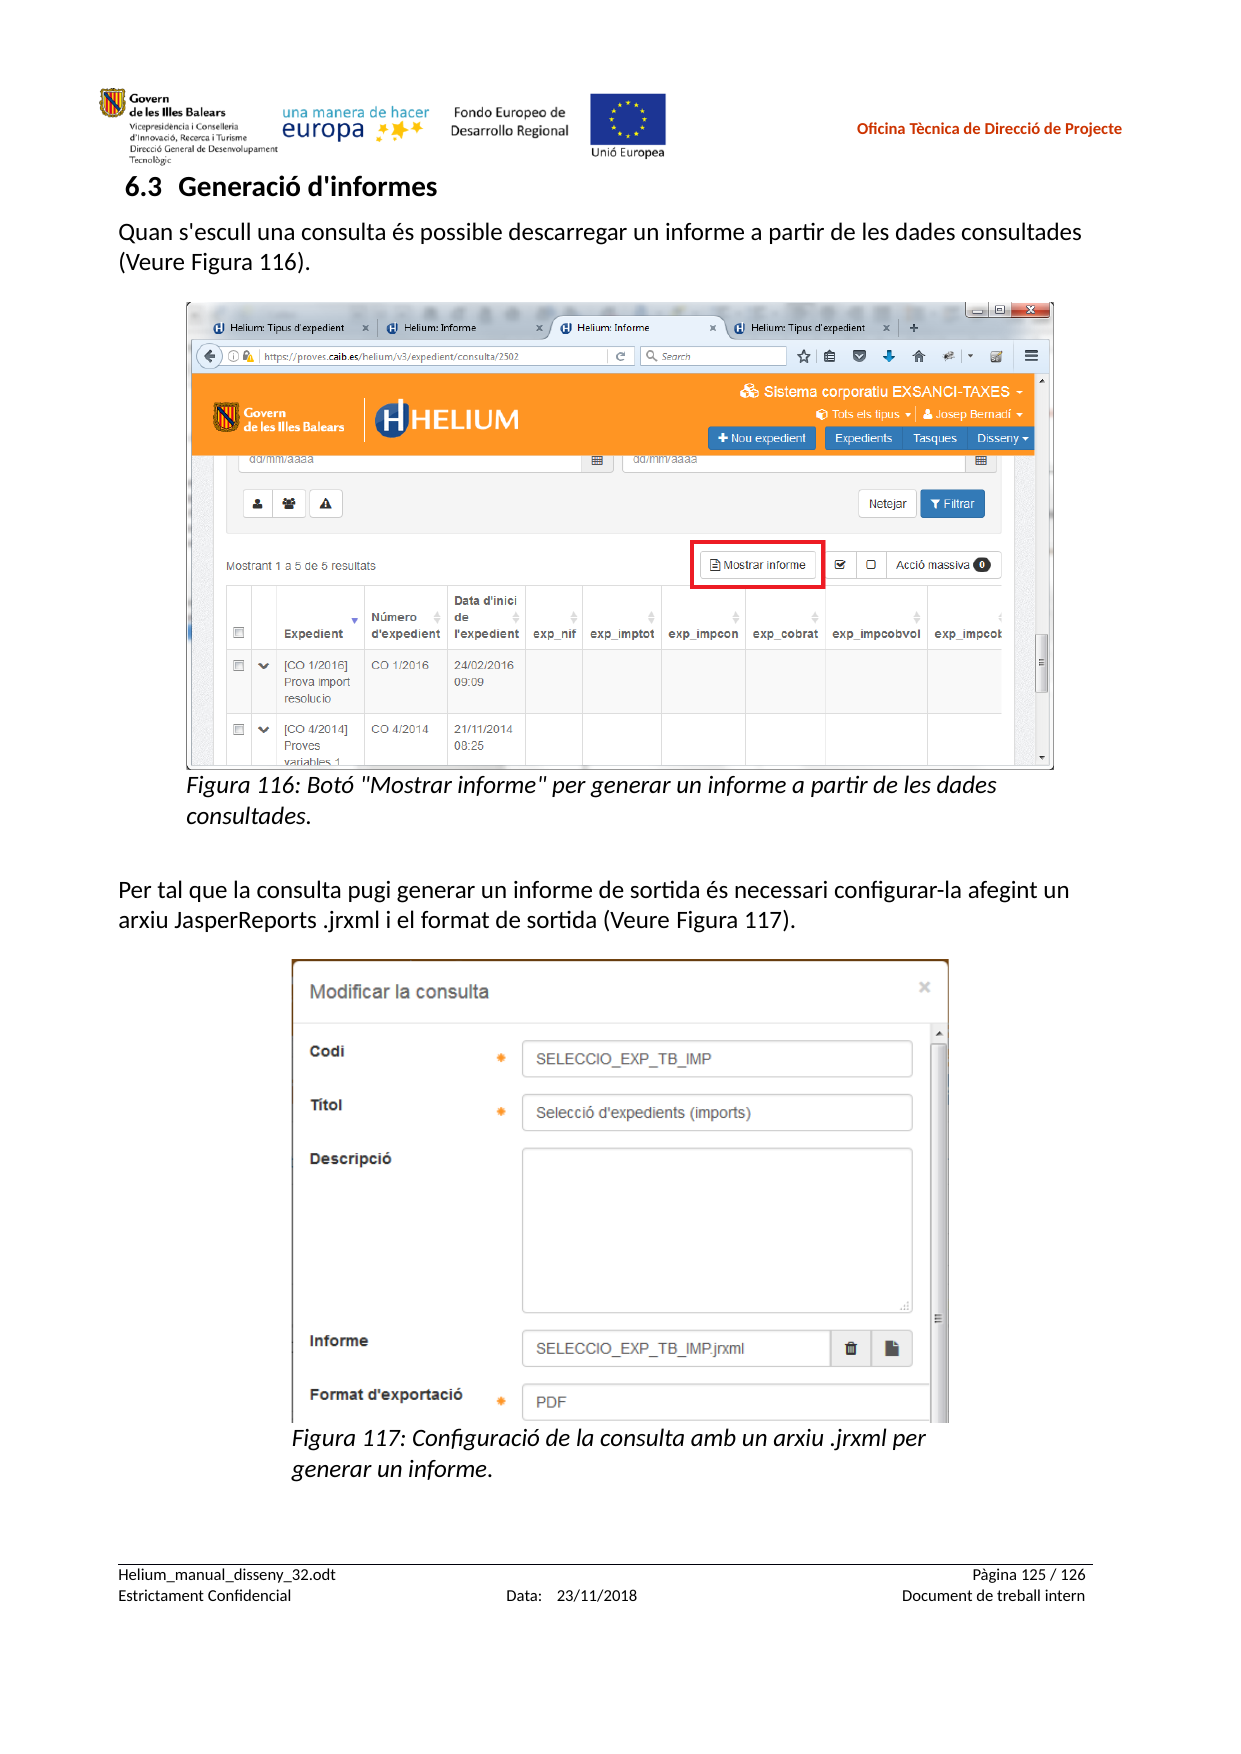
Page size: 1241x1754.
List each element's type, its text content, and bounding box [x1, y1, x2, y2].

text Quan s'escull una consulta és possible descarregar un informe a partir de les dades consultades (Veure Figura 116). [118, 216, 1122, 277]
picture [99, 87, 668, 166]
picture [186, 302, 1054, 770]
text Per tal que la consulta pugi generar un informe de sortida és necessari configurar-la afegint un arxiu JasperReports .jrxml i el format de sortida (Veure Figura 117). [118, 874, 1122, 935]
text Figura 117: Configuració de la consulta amb un arxiu .jrxml per generar un informe. [292, 1423, 949, 1483]
text Figura 116: Botó "Mostrar informe" per generar un informe a partir de les dades consultades. [186, 770, 1054, 831]
subtitle Generació d'informes [118, 168, 1122, 203]
picture [291, 959, 949, 1423]
